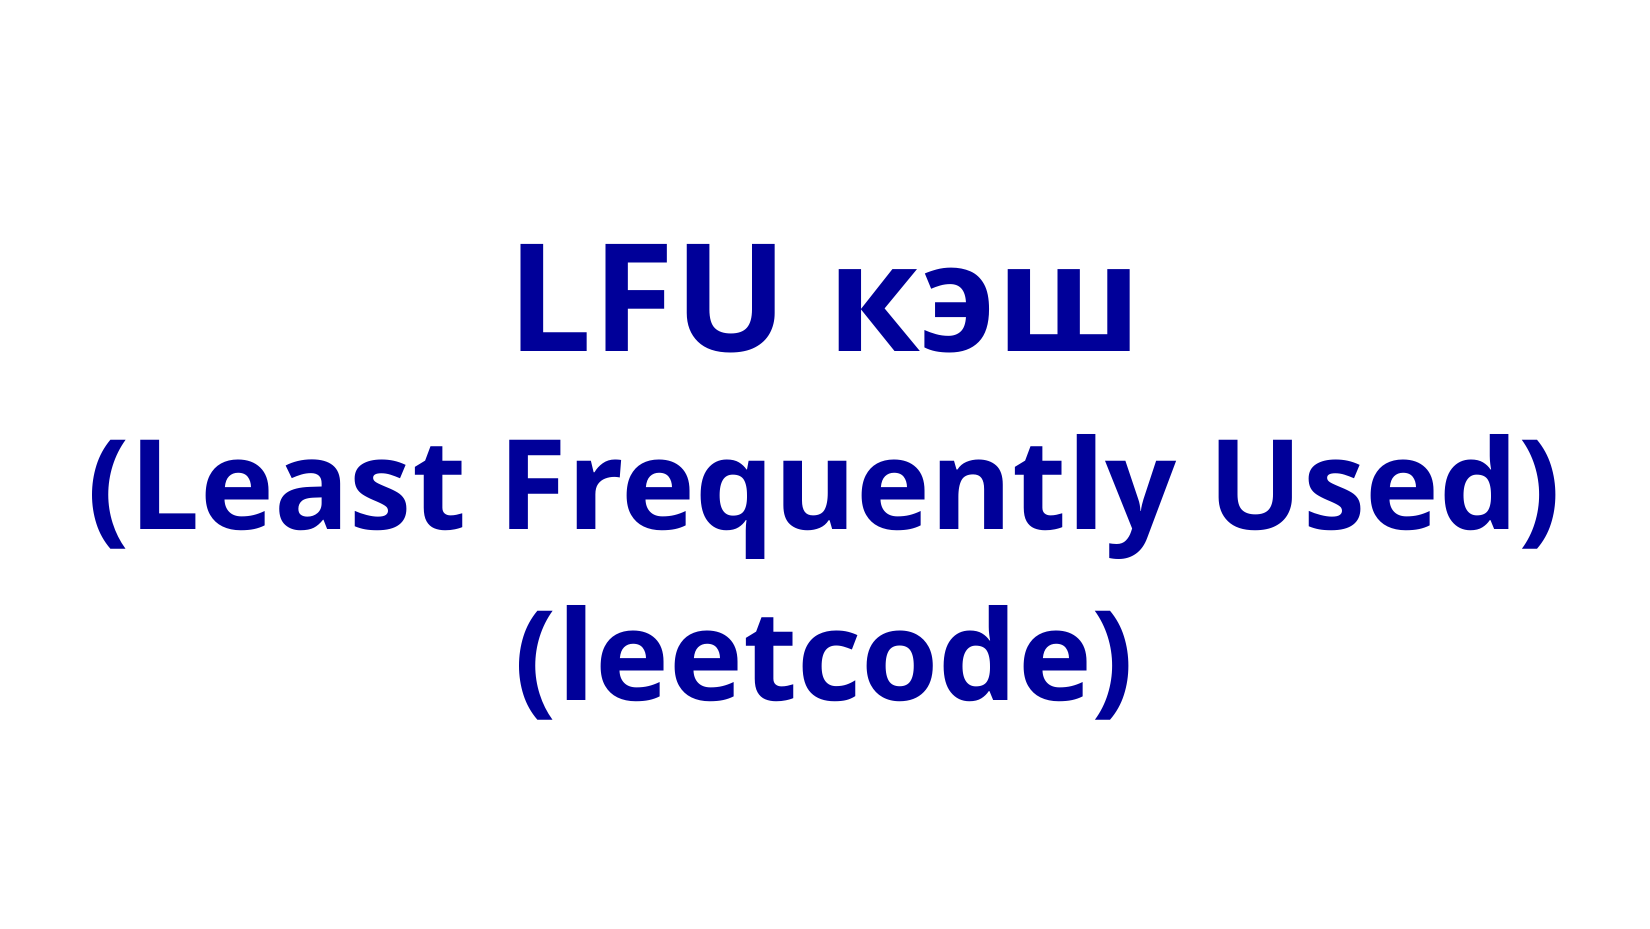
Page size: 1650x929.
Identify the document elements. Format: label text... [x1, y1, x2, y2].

subtitle LFU кэш (Least Frequently Used) (leetcode) [0, 0, 1650, 929]
